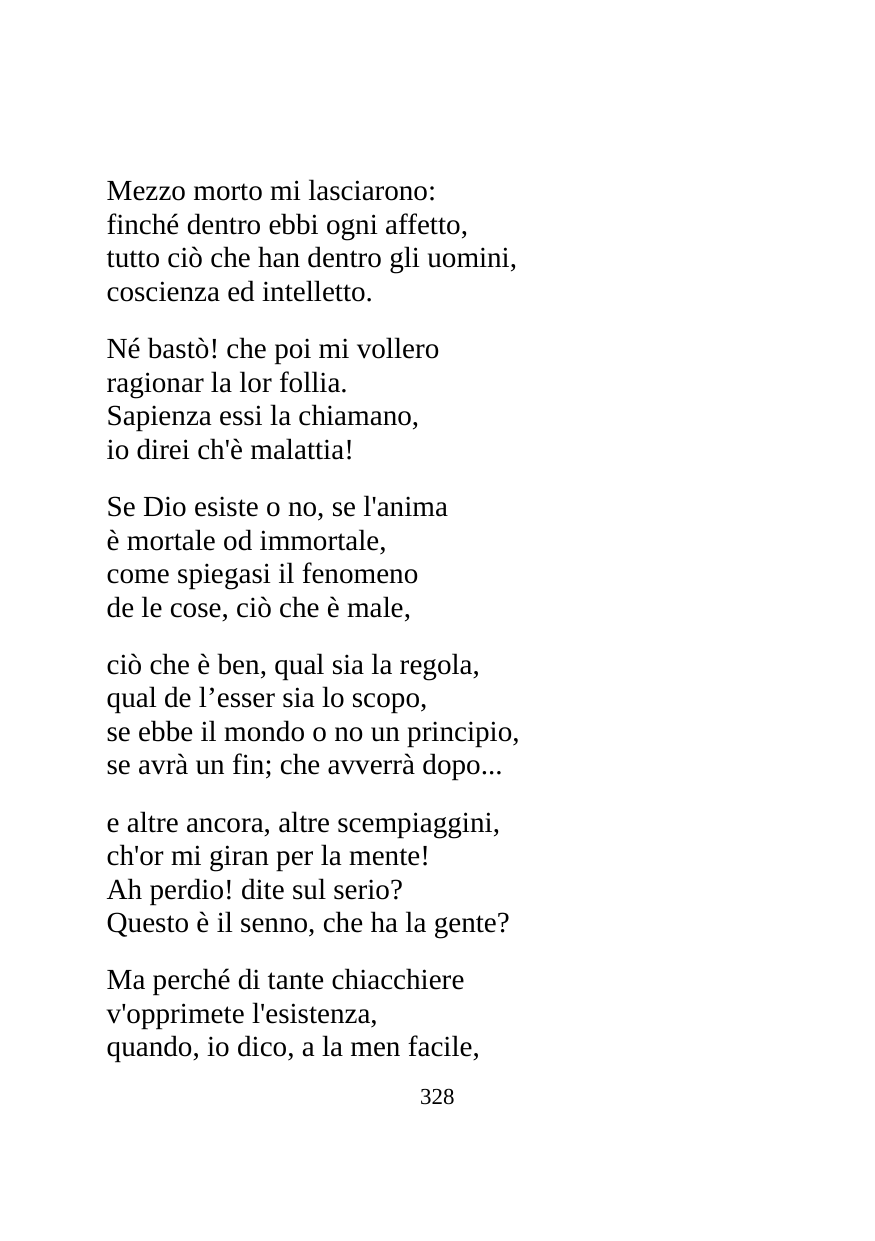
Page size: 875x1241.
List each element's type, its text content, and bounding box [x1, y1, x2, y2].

text Se Dio esiste o no, se l'anima [106, 489, 768, 523]
text Sapienza essi la chiamano, [106, 398, 768, 432]
text ciò che è ben, qual sia la regola, [106, 647, 768, 680]
text quando, io dico, a la men facile, [106, 1029, 768, 1063]
text qual de l’esser sia lo scopo, [106, 680, 768, 714]
text io direi ch'è malattia! [106, 432, 768, 465]
text è mortale od immortale, [106, 523, 768, 556]
text Ah perdio! dite sul serio? [106, 872, 768, 905]
text tutto ciò che han dentro gli uomini, [106, 241, 768, 274]
text finché dentro ebbi ogni affetto, [106, 207, 768, 241]
text ragionar la lor follia. [106, 365, 768, 398]
text ch'or mi giran per la mente! [106, 838, 768, 872]
text e altre ancora, altre scempiaggini, [106, 805, 768, 838]
text come spiegasi il fenomeno [106, 556, 768, 590]
text se ebbe il mondo o no un principio, [106, 714, 768, 747]
text coscienza ed intelletto. [106, 274, 768, 308]
text Questo è il senno, che ha la gente? [106, 905, 768, 939]
text de le cose, ciò che è male, [106, 590, 768, 623]
text se avrà un fin; che avverrà dopo... [106, 747, 768, 781]
text Ma perché di tante chiacchiere [106, 962, 768, 996]
text v'opprimete l'esistenza, [106, 996, 768, 1029]
text Né bastò! che poi mi vollero [106, 331, 768, 365]
text Mezzo morto mi lasciarono: [106, 173, 768, 207]
